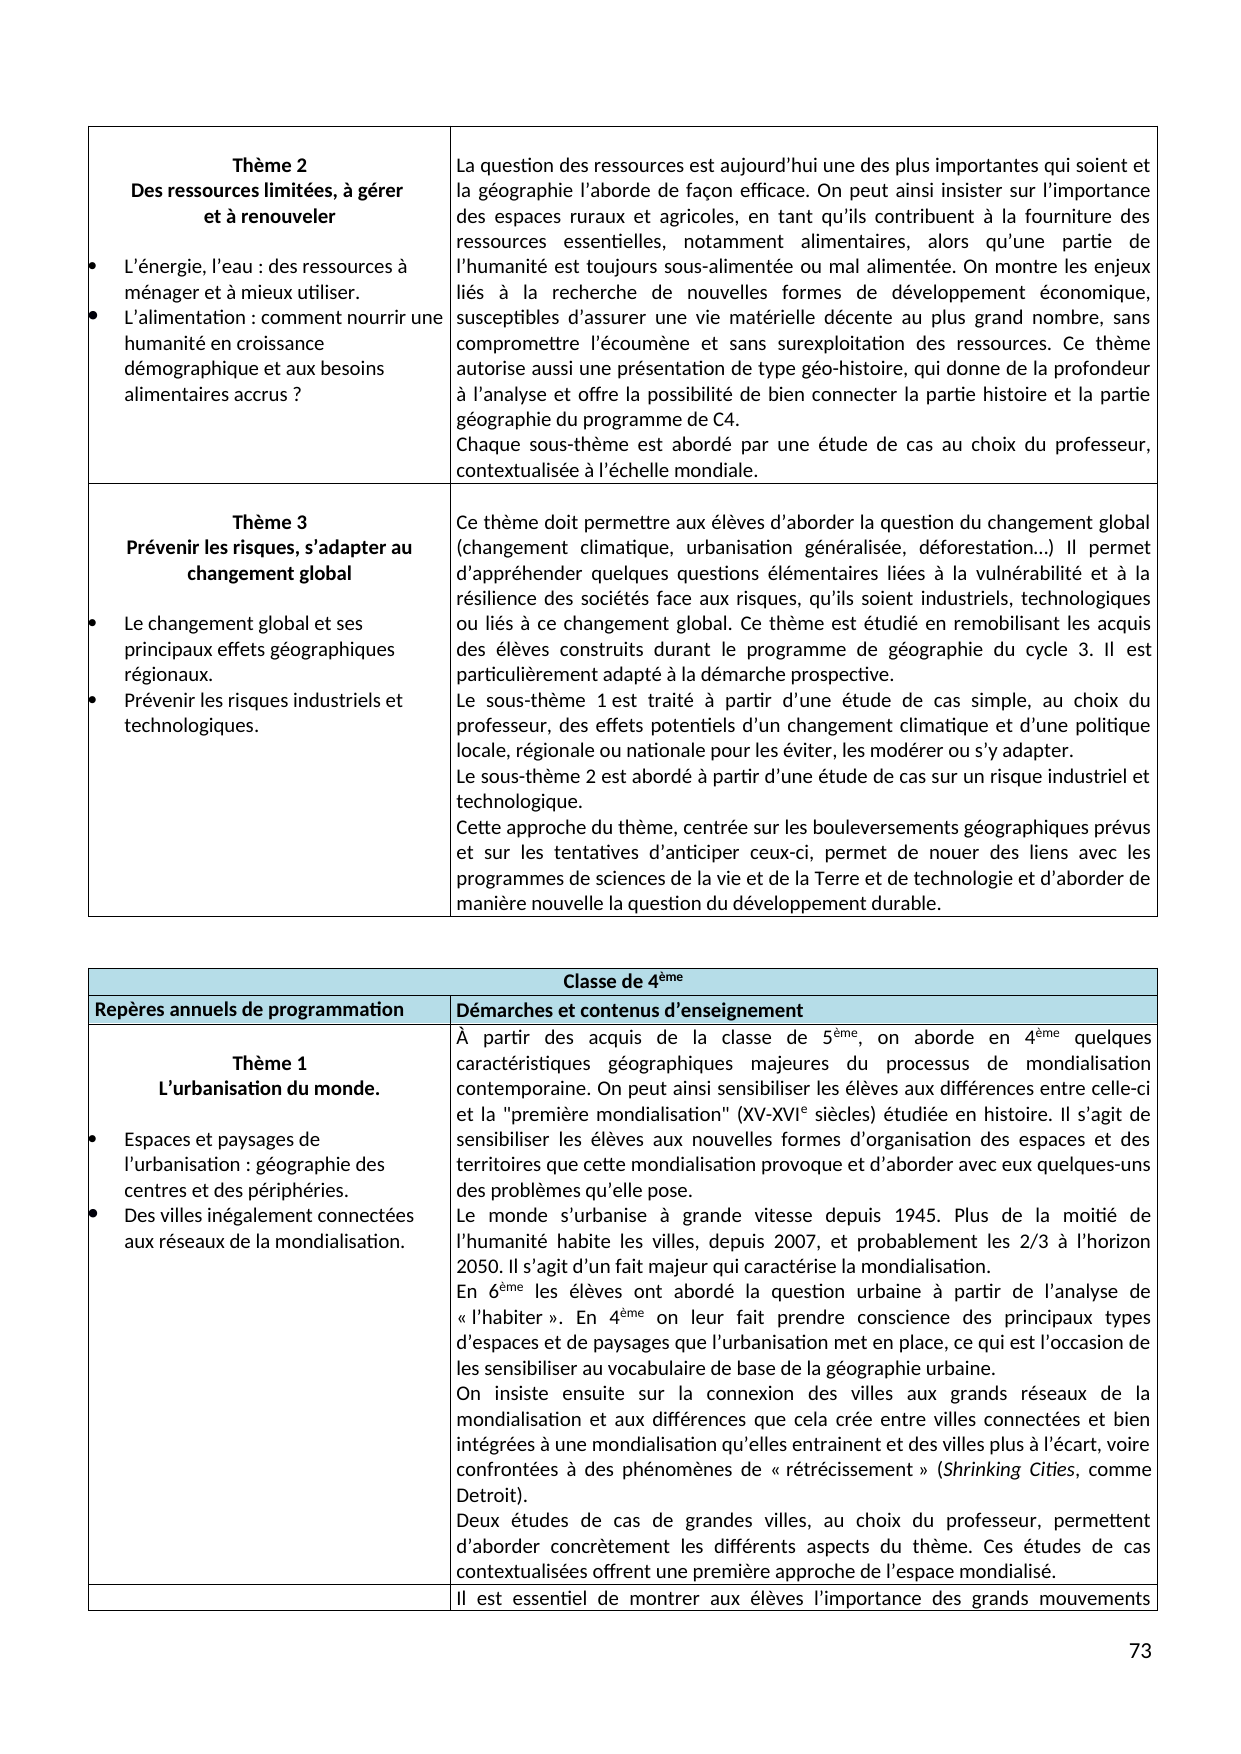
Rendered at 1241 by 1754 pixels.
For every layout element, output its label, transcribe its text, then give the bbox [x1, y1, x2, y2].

table_cell [89, 1585, 450, 1610]
table_cell Démarches et contenus d’enseignement [451, 996, 1157, 1023]
table_cell Thème 3 Prévenir les risques, s’adapter au changement global Le changement global et ses principaux effets géographiques régionaux. Prévenir les risques industriels et technologiques. [89, 484, 450, 916]
table_cell À partir des acquis de la classe de 5ème, on aborde en 4ème quelques caractéristiques géographiques majeures du processus de mondialisation contemporaine. On peut ainsi sensibiliser les élèves aux différences entre celle-ci et la "première mondialisation" (XV-XVIe siècles) étudiée en histoire. Il s’agit de sensibiliser les élèves aux nouvelles formes d’organisation des espaces et des territoires que cette mondialisation provoque et d’aborder avec eux quelques-uns des problèmes qu’elle pose. Le monde s’urbanise à grande vitesse depuis 1945. Plus de la moitié de l’humanité habite les villes, depuis 2007, et probablement les 2/3 à l’horizon 2050. Il s’agit d’un fait majeur qui caractérise la mondialisation. En 6ème les élèves ont abordé la question urbaine à partir de l’analyse de « l’habiter ». En 4ème on leur fait prendre conscience des principaux types d’espaces et de paysages que l’urbanisation met en place, ce qui est l’occasion de les sensibiliser au vocabulaire de base de la géographie urbaine. On insiste ensuite sur la connexion des villes aux grands réseaux de la mondialisation et aux différences que cela crée entre villes connectées et bien intégrées à une mondialisation qu’elles entrainent et des villes plus à l’écart, voire confrontées à des phénomènes de « rétrécissement » (Shrinking Cities, comme Detroit). Deux études de cas de grandes villes, au choix du professeur, permettent d’aborder concrètement les différents aspects du thème. Ces études de cas contextualisées offrent une première approche de l’espace mondialisé. [451, 1025, 1157, 1584]
table_cell Thème 2 Des ressources limitées, à gérer et à renouveler L’énergie, l’eau : des ressources à ménager et à mieux utiliser. L’alimentation : comment nourrir une humanité en croissance démographique et aux besoins alimentaires accrus ? [89, 127, 450, 482]
table_cell Thème 1 L’urbanisation du monde. Espaces et paysages de l’urbanisation : géographie des centres et des périphéries. Des villes inégalement connectées aux réseaux de la mondialisation. [89, 1025, 450, 1584]
table_cell Repères annuels de programmation [89, 996, 450, 1023]
table_header Classe de 4ème [89, 969, 1157, 995]
table_cell Il est essentiel de montrer aux élèves l’importance des grands mouvements [451, 1585, 1157, 1610]
table_cell Ce thème doit permettre aux élèves d’aborder la question du changement global (changement climatique, urbanisation généralisée, déforestation…) Il permet d’appréhender quelques questions élémentaires liées à la vulnérabilité et à la résilience des sociétés face aux risques, qu’ils soient industriels, technologiques ou liés à ce changement global. Ce thème est étudié en remobilisant les acquis des élèves construits durant le programme de géographie du cycle 3. Il est particulièrement adapté à la démarche prospective. Le sous-thème 1 est traité à partir d’une étude de cas simple, au choix du professeur, des effets potentiels d’un changement climatique et d’une politique locale, régionale ou nationale pour les éviter, les modérer ou s’y adapter. Le sous-thème 2 est abordé à partir d’une étude de cas sur un risque industriel et technologique. Cette approche du thème, centrée sur les bouleversements géographiques prévus et sur les tentatives d’anticiper ceux-ci, permet de nouer des liens avec les programmes de sciences de la vie et de la Terre et de technologie et d’aborder de manière nouvelle la question du développement durable. [451, 484, 1157, 916]
table_cell La question des ressources est aujourd’hui une des plus importantes qui soient et la géographie l’aborde de façon efficace. On peut ainsi insister sur l’importance des espaces ruraux et agricoles, en tant qu’ils contribuent à la fourniture des ressources essentielles, notamment alimentaires, alors qu’une partie de l’humanité est toujours sous-alimentée ou mal alimentée. On montre les enjeux liés à la recherche de nouvelles formes de développement économique, susceptibles d’assurer une vie matérielle décente au plus grand nombre, sans compromettre l’écoumène et sans surexploitation des ressources. Ce thème autorise aussi une présentation de type géo-histoire, qui donne de la profondeur à l’analyse et offre la possibilité de bien connecter la partie histoire et la partie géographie du programme de C4. Chaque sous-thème est abordé par une étude de cas au choix du professeur, contextualisée à l’échelle mondiale. [451, 127, 1157, 482]
